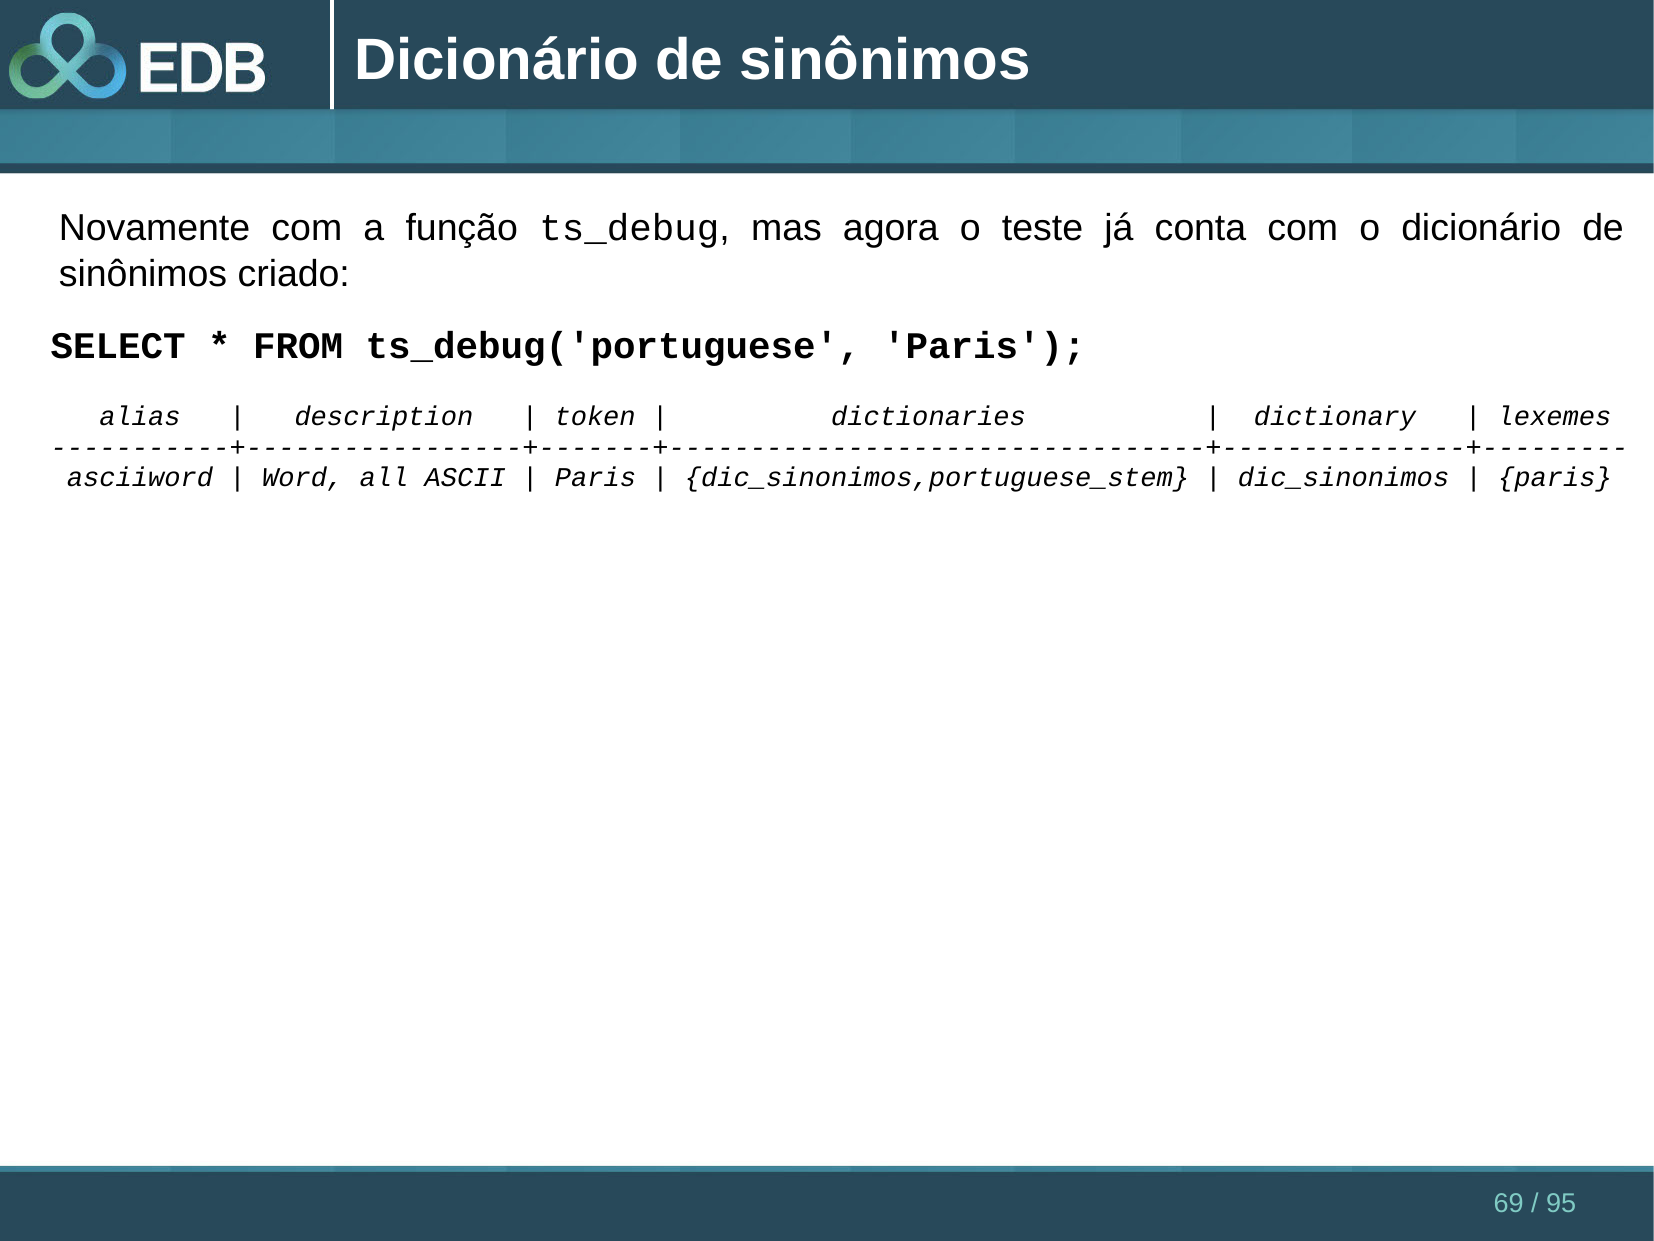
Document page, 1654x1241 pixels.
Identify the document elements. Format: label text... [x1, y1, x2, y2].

text_box SELECT * FROM ts_debug('portuguese', 'Paris'); alias | description | token | dictionaries | dictionary | lexemes -----------+-----------------+-------+---------------------------------+---------------+--------- asciiword | Word, all ASCII | Paris | {dic_sinonimos,portuguese_stem} | dic_sinonimos | {paris} [35, 320, 1642, 502]
picture [0, 0, 1654, 1241]
title Dicionário de sinônimos [354, 0, 1625, 125]
list Novamente com a função ts_debug, mas agora o teste já conta com o dicionário de sinônimos criado: [59, 206, 1625, 296]
